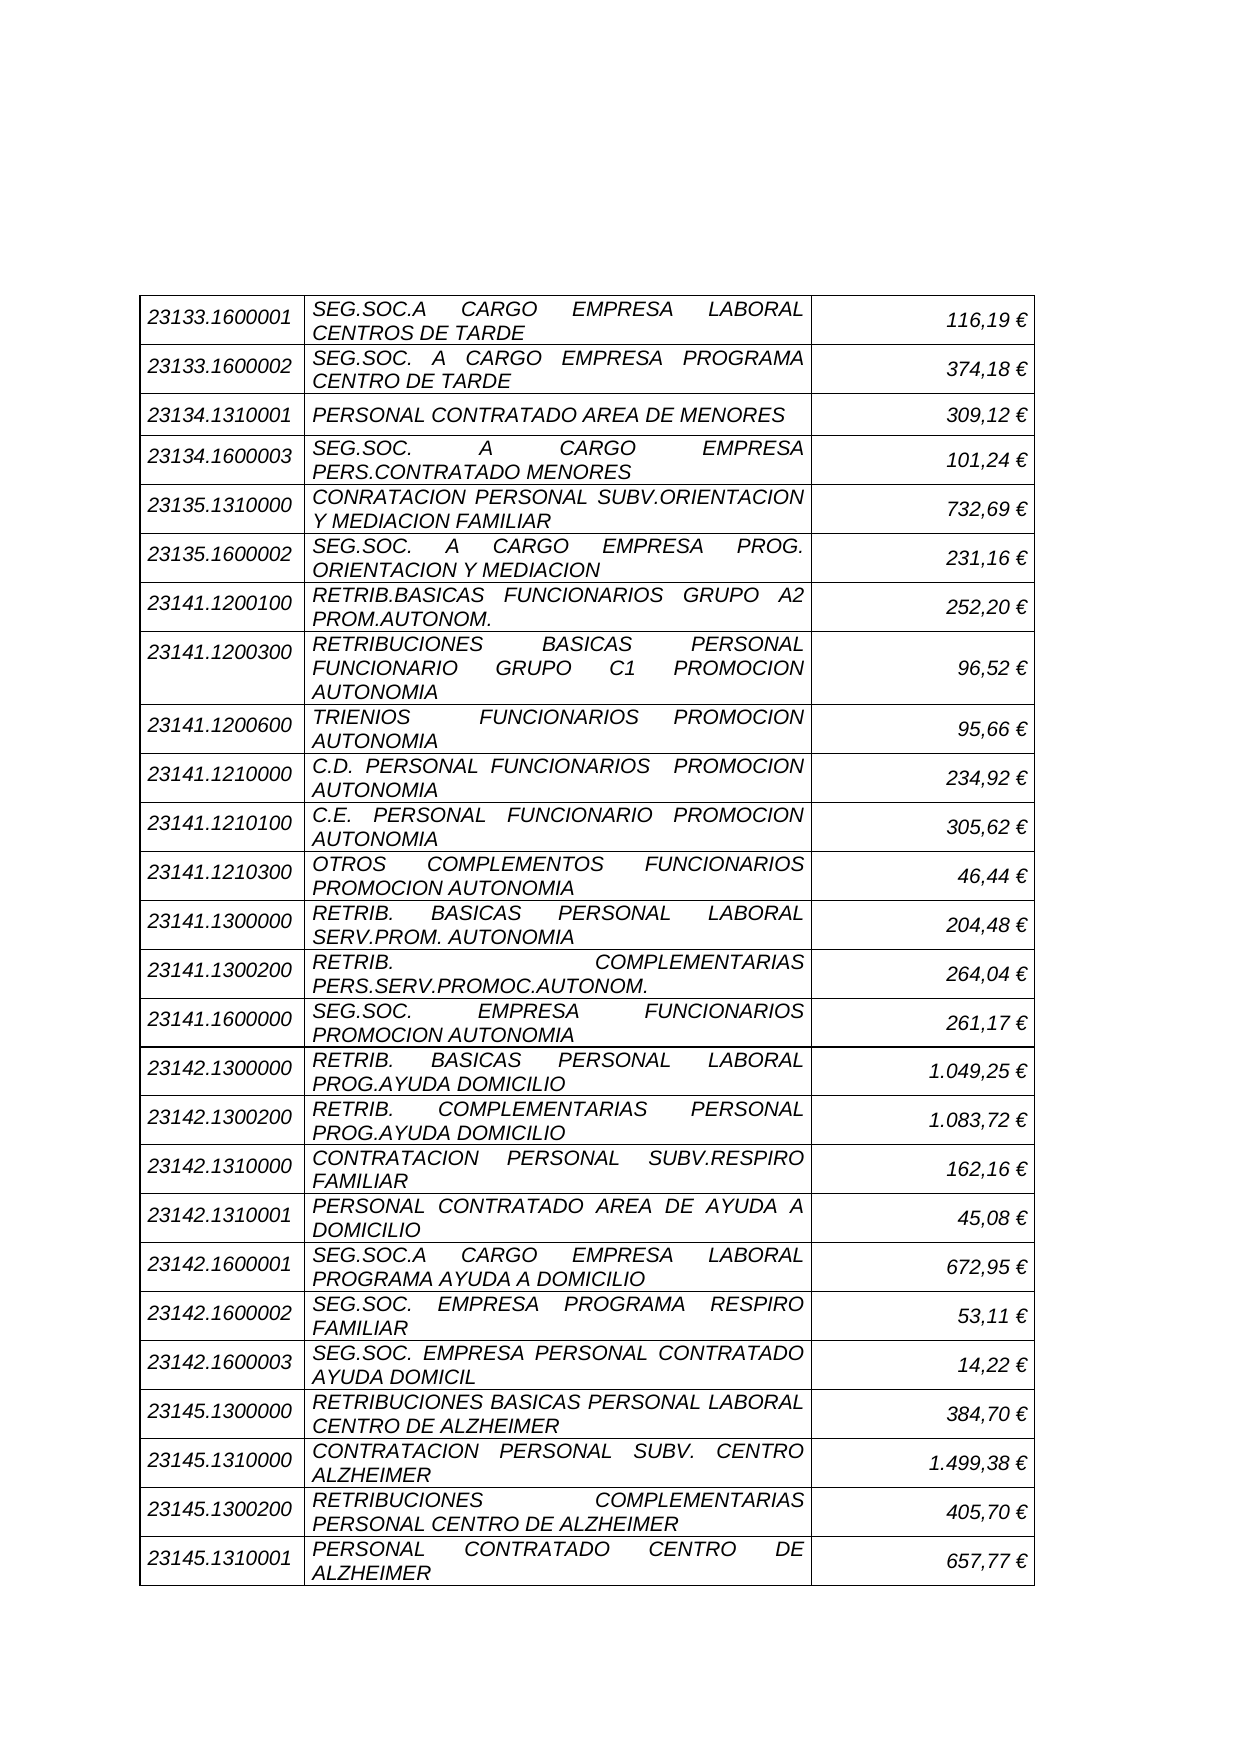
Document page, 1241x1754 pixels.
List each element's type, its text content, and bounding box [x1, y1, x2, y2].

table_cell OTROS COMPLEMENTOS FUNCIONARIOS PROMOCION AUTONOMIA [305, 852, 811, 899]
table_cell 23145.1300000 [141, 1390, 304, 1438]
table_cell 657,77 € [812, 1537, 1034, 1585]
table_cell 204,48 € [812, 901, 1034, 948]
table_cell 252,20 € [812, 583, 1034, 631]
table_cell SEG.SOC.A CARGO EMPRESA LABORAL PROGRAMA AYUDA A DOMICILIO [305, 1243, 811, 1291]
table_cell 116,19 € [812, 296, 1034, 344]
table_cell 162,16 € [812, 1145, 1034, 1193]
table_cell 384,70 € [812, 1390, 1034, 1438]
table_cell 23142.1310000 [141, 1145, 304, 1193]
table_cell RETRIBUCIONES BASICAS PERSONAL LABORAL CENTRO DE ALZHEIMER [305, 1390, 811, 1438]
table_cell 374,18 € [812, 345, 1034, 393]
table_cell 309,12 € [812, 394, 1034, 435]
table_cell 1.499,38 € [812, 1439, 1034, 1487]
table_cell 23141.1210100 [141, 803, 304, 851]
table_cell 405,70 € [812, 1488, 1034, 1536]
table_cell C.E. PERSONAL FUNCIONARIO PROMOCION AUTONOMIA [305, 803, 811, 851]
table_cell 23142.1310001 [141, 1194, 304, 1242]
table_cell 46,44 € [812, 852, 1034, 899]
table_cell SEG.SOC. EMPRESA PROGRAMA RESPIRO FAMILIAR [305, 1292, 811, 1340]
table_cell 23141.1600000 [141, 999, 304, 1046]
table_cell SEG.SOC. A CARGO EMPRESA PERS.CONTRATADO MENORES [305, 436, 811, 484]
table_cell CONTRATACION PERSONAL SUBV. CENTRO ALZHEIMER [305, 1439, 811, 1487]
table_cell RETRIB. BASICAS PERSONAL LABORAL PROG.AYUDA DOMICILIO [305, 1048, 811, 1095]
table_cell 672,95 € [812, 1243, 1034, 1291]
table_cell 23141.1200300 [141, 632, 304, 704]
table_cell 53,11 € [812, 1292, 1034, 1340]
table_cell 23141.1210000 [141, 754, 304, 802]
table_cell TRIENIOS FUNCIONARIOS PROMOCION AUTONOMIA [305, 705, 811, 753]
table_cell 305,62 € [812, 803, 1034, 851]
table_cell 23141.1300000 [141, 901, 304, 948]
table_cell 23134.1600003 [141, 436, 304, 484]
table_cell 23142.1600003 [141, 1341, 304, 1389]
table_cell 1.083,72 € [812, 1096, 1034, 1144]
table_cell 23142.1600002 [141, 1292, 304, 1340]
table_cell PERSONAL CONTRATADO AREA DE MENORES [305, 394, 811, 435]
table_cell 23145.1310000 [141, 1439, 304, 1487]
table_cell 45,08 € [812, 1194, 1034, 1242]
table_cell 95,66 € [812, 705, 1034, 753]
table_cell PERSONAL CONTRATADO CENTRO DE ALZHEIMER [305, 1537, 811, 1585]
table_cell 23141.1200600 [141, 705, 304, 753]
table_cell 23145.1310001 [141, 1537, 304, 1585]
table_cell 23141.1210300 [141, 852, 304, 899]
table_cell RETRIB. BASICAS PERSONAL LABORAL SERV.PROM. AUTONOMIA [305, 901, 811, 948]
table_cell 23141.1200100 [141, 583, 304, 631]
table_cell 23145.1300200 [141, 1488, 304, 1536]
table_cell 14,22 € [812, 1341, 1034, 1389]
table_cell 23142.1300000 [141, 1048, 304, 1095]
table_cell RETRIB. COMPLEMENTARIAS PERS.SERV.PROMOC.AUTONOM. [305, 950, 811, 997]
table_cell RETRIB.BASICAS FUNCIONARIOS GRUPO A2 PROM.AUTONOM. [305, 583, 811, 631]
table_cell CONTRATACION PERSONAL SUBV.RESPIRO FAMILIAR [305, 1145, 811, 1193]
table_cell RETRIBUCIONES COMPLEMENTARIAS PERSONAL CENTRO DE ALZHEIMER [305, 1488, 811, 1536]
table_cell RETRIBUCIONES BASICAS PERSONAL FUNCIONARIO GRUPO C1 PROMOCION AUTONOMIA [305, 632, 811, 704]
table_cell SEG.SOC.A CARGO EMPRESA LABORAL CENTROS DE TARDE [305, 296, 811, 344]
table_cell 234,92 € [812, 754, 1034, 802]
table_cell 23135.1310000 [141, 485, 304, 533]
table_cell 1.049,25 € [812, 1048, 1034, 1095]
table_cell SEG.SOC. A CARGO EMPRESA PROG. ORIENTACION Y MEDIACION [305, 534, 811, 582]
table_cell 23133.1600001 [141, 296, 304, 344]
table_cell SEG.SOC. A CARGO EMPRESA PROGRAMA CENTRO DE TARDE [305, 345, 811, 393]
table_cell C.D. PERSONAL FUNCIONARIOS PROMOCION AUTONOMIA [305, 754, 811, 802]
table_cell SEG.SOC. EMPRESA FUNCIONARIOS PROMOCION AUTONOMIA [305, 999, 811, 1046]
table_cell RETRIB. COMPLEMENTARIAS PERSONAL PROG.AYUDA DOMICILIO [305, 1096, 811, 1144]
table_cell 231,16 € [812, 534, 1034, 582]
table_cell 23142.1300200 [141, 1096, 304, 1144]
table_cell 23141.1300200 [141, 950, 304, 997]
table_cell 732,69 € [812, 485, 1034, 533]
table_cell 23135.1600002 [141, 534, 304, 582]
table_cell 96,52 € [812, 632, 1034, 704]
table_cell 23134.1310001 [141, 394, 304, 435]
table_cell 261,17 € [812, 999, 1034, 1046]
table_cell 23133.1600002 [141, 345, 304, 393]
table_cell 23142.1600001 [141, 1243, 304, 1291]
table_cell PERSONAL CONTRATADO AREA DE AYUDA A DOMICILIO [305, 1194, 811, 1242]
table_cell CONRATACION PERSONAL SUBV.ORIENTACION Y MEDIACION FAMILIAR [305, 485, 811, 533]
table_cell 101,24 € [812, 436, 1034, 484]
table_cell SEG.SOC. EMPRESA PERSONAL CONTRATADO AYUDA DOMICIL [305, 1341, 811, 1389]
table_cell 264,04 € [812, 950, 1034, 997]
